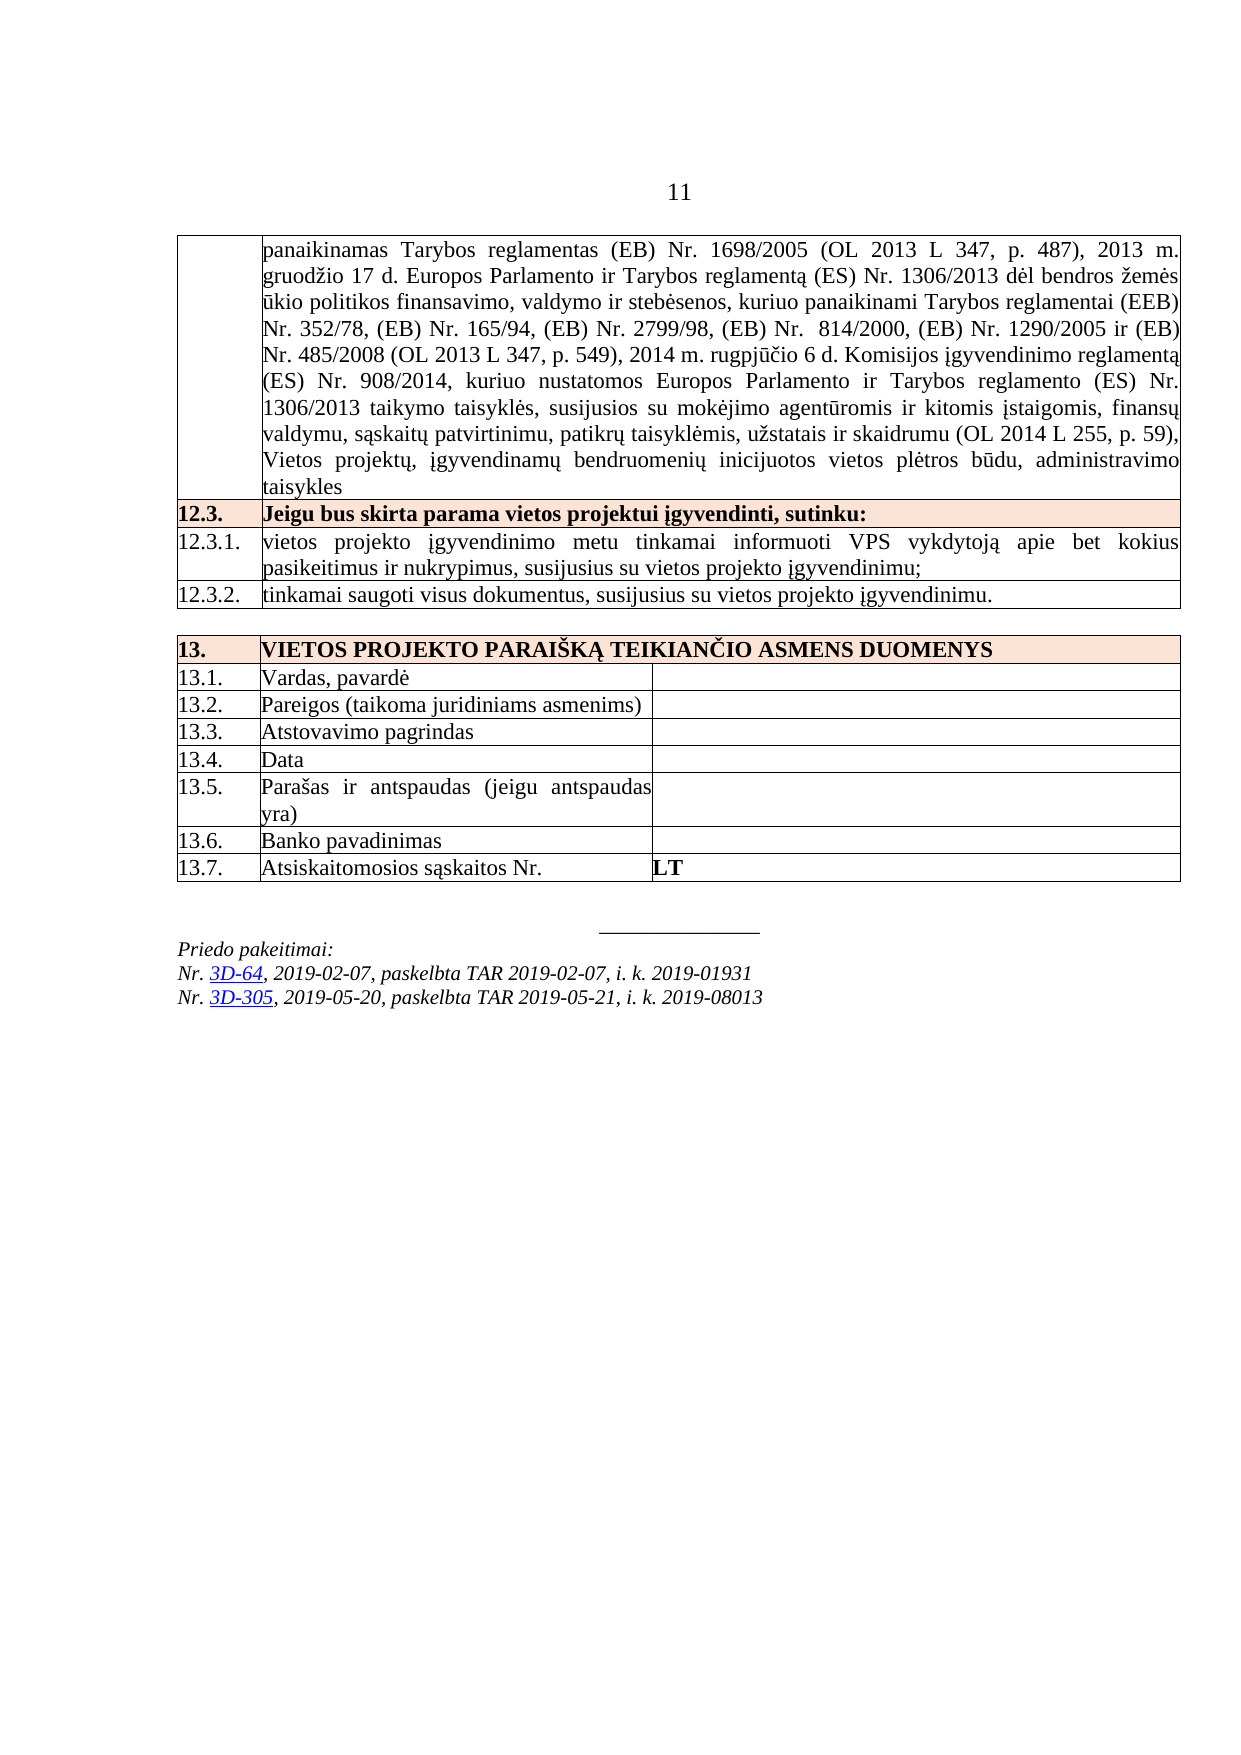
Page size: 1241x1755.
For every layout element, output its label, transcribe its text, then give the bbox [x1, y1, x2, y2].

table_cell Vardas, pavardė [261, 664, 652, 690]
table_cell 13.1. [178, 664, 260, 690]
text ______________ [177, 911, 1181, 937]
table_cell 13.7. [178, 854, 260, 881]
table_cell Pareigos (taikoma juridiniams asmenims) [261, 691, 652, 717]
table_cell [653, 827, 1180, 853]
table_cell Atsiskaitomosios sąskaitos Nr. [261, 854, 652, 881]
table_cell 13.6. [178, 827, 260, 853]
text Priedo pakeitimai: [177, 937, 1181, 961]
table_cell [653, 691, 1180, 717]
table_cell tinkamai saugoti visus dokumentus, susijusius su vietos projekto įgyvendinimu. [263, 581, 1180, 608]
table_cell 13.5. [178, 773, 260, 826]
table_cell 13.2. [178, 691, 260, 717]
table_cell LT [653, 854, 1180, 881]
table_cell Atstovavimo pagrindas [261, 719, 652, 745]
table_cell Jeigu bus skirta parama vietos projektui įgyvendinti, sutinku: [263, 500, 1180, 527]
table_cell [653, 719, 1180, 745]
table_cell 12.3.2. [178, 581, 262, 608]
table_header VIETOS PROJEKTO PARAIŠKĄ TEIKIANČIO ASMENS DUOMENYS [261, 636, 1180, 663]
table_cell Data [261, 746, 652, 772]
table_cell Parašas ir antspaudas (jeigu antspaudas yra) [261, 773, 652, 826]
table_cell 12.3.1. [178, 528, 262, 580]
table_cell [653, 664, 1180, 690]
table_cell vietos projekto įgyvendinimo metu tinkamai informuoti VPS vykdytoją apie bet kokius pasikeitimus ir nukrypimus, susijusius su vietos projekto įgyvendinimu; [263, 528, 1180, 580]
table_header 13. [178, 636, 260, 663]
text Nr. 3D-305, 2019-05-20, paskelbta TAR 2019-05-21, i. k. 2019-08013 [177, 985, 1181, 1009]
table_cell [653, 746, 1180, 772]
table_cell 12.3. [178, 500, 262, 527]
table_cell [178, 236, 262, 499]
table_cell [653, 773, 1180, 826]
text Nr. 3D-64, 2019-02-07, paskelbta TAR 2019-02-07, i. k. 2019-01931 [177, 961, 1181, 985]
table_cell 13.4. [178, 746, 260, 772]
table_cell 13.3. [178, 719, 260, 745]
table_cell Banko pavadinimas [261, 827, 652, 853]
table_cell panaikinamas Tarybos reglamentas (EB) Nr. 1698/2005 (OL 2013 L 347, p. 487), 2013 m. gruodžio 17 d. Europos Parlamento ir Tarybos reglamentą (ES) Nr. 1306/2013 dėl bendros žemės ūkio politikos finansavimo, valdymo ir stebėsenos, kuriuo panaikinami Tarybos reglamentai (EEB) Nr. 352/78, (EB) Nr. 165/94, (EB) Nr. 2799/98, (EB) Nr. 814/2000, (EB) Nr. 1290/2005 ir (EB) Nr. 485/2008 (OL 2013 L 347, p. 549), 2014 m. rugpjūčio 6 d. Komisijos įgyvendinimo reglamentą (ES) Nr. 908/2014, kuriuo nustatomos Europos Parlamento ir Tarybos reglamento (ES) Nr. 1306/2013 taikymo taisyklės, susijusios su mokėjimo agentūromis ir kitomis įstaigomis, finansų valdymu, sąskaitų patvirtinimu, patikrų taisyklėmis, užstatais ir skaidrumu (OL 2014 L 255, p. 59), Vietos projektų, įgyvendinamų bendruomenių inicijuotos vietos plėtros būdu, administravimo taisykles [263, 236, 1180, 499]
